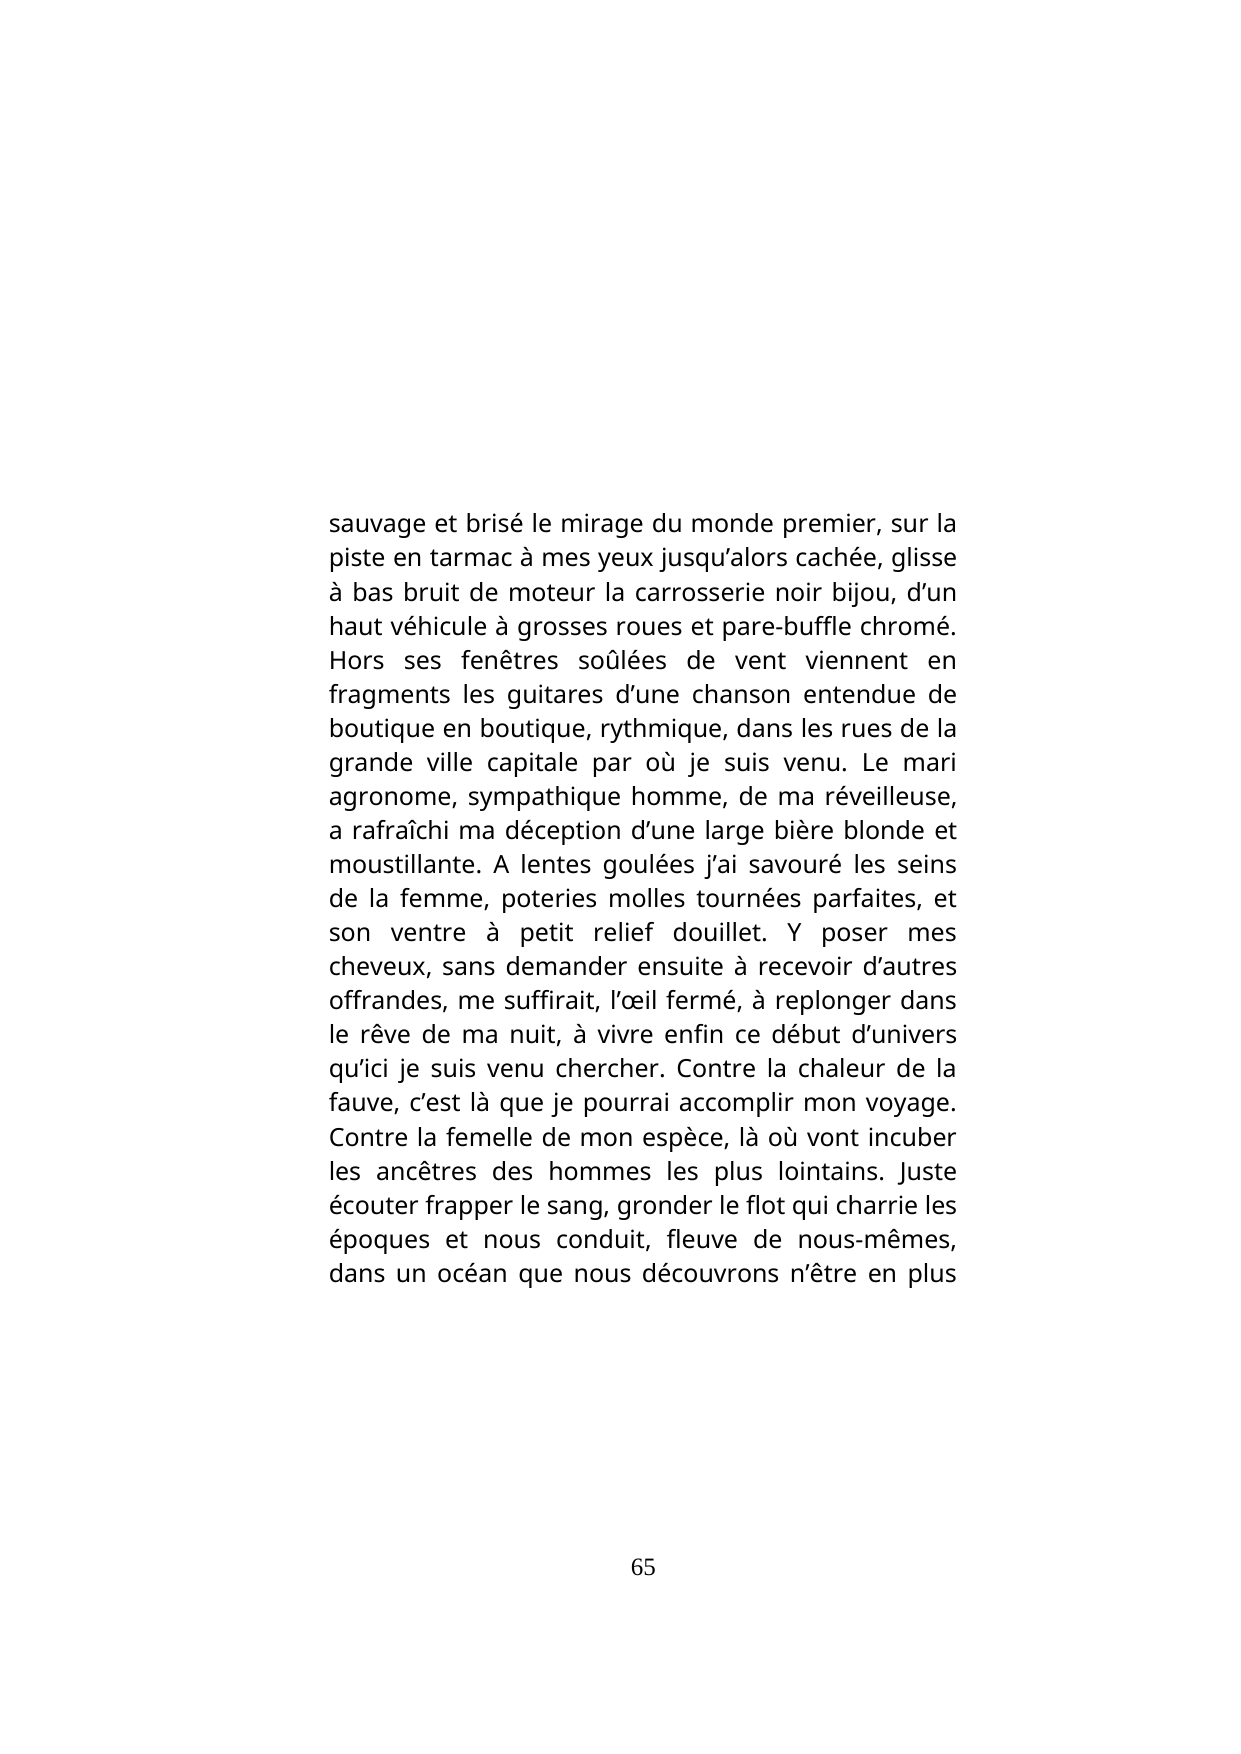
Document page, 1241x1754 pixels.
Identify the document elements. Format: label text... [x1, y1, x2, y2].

text sauvage et brisé le mirage du monde premier, sur la piste en tarmac à mes yeux jusqu’alors cachée, glisse à bas bruit de moteur la carrosserie noir bijou, d’un haut véhicule à grosses roues et pare-buffle chromé. Hors ses fenêtres soûlées de vent viennent en fragments les guitares d’une chanson entendue de boutique en boutique, rythmique, dans les rues de la grande ville capitale par où je suis venu. Le mari agronome, sympathique homme, de ma réveilleuse, a rafraîchi ma déception d’une large bière blonde et moustillante. A lentes goulées j’ai savouré les seins de la femme, poteries molles tournées parfaites, et son ventre à petit relief douillet. Y poser mes cheveux, sans demander ensuite à recevoir d’autres offrandes, me suffirait, l’œil fermé, à replonger dans le rêve de ma nuit, à vivre enfin ce début d’univers qu’ici je suis venu chercher. Contre la chaleur de la fauve, c’est là que je pourrai accomplir mon voyage. Contre la femelle de mon espèce, là où vont incuber les ancêtres des hommes les plus lointains. Juste écouter frapper le sang, gronder le flot qui charrie les époques et nous conduit, fleuve de nous-mêmes, dans un océan que nous découvrons n’être en plus [328, 506, 958, 1289]
